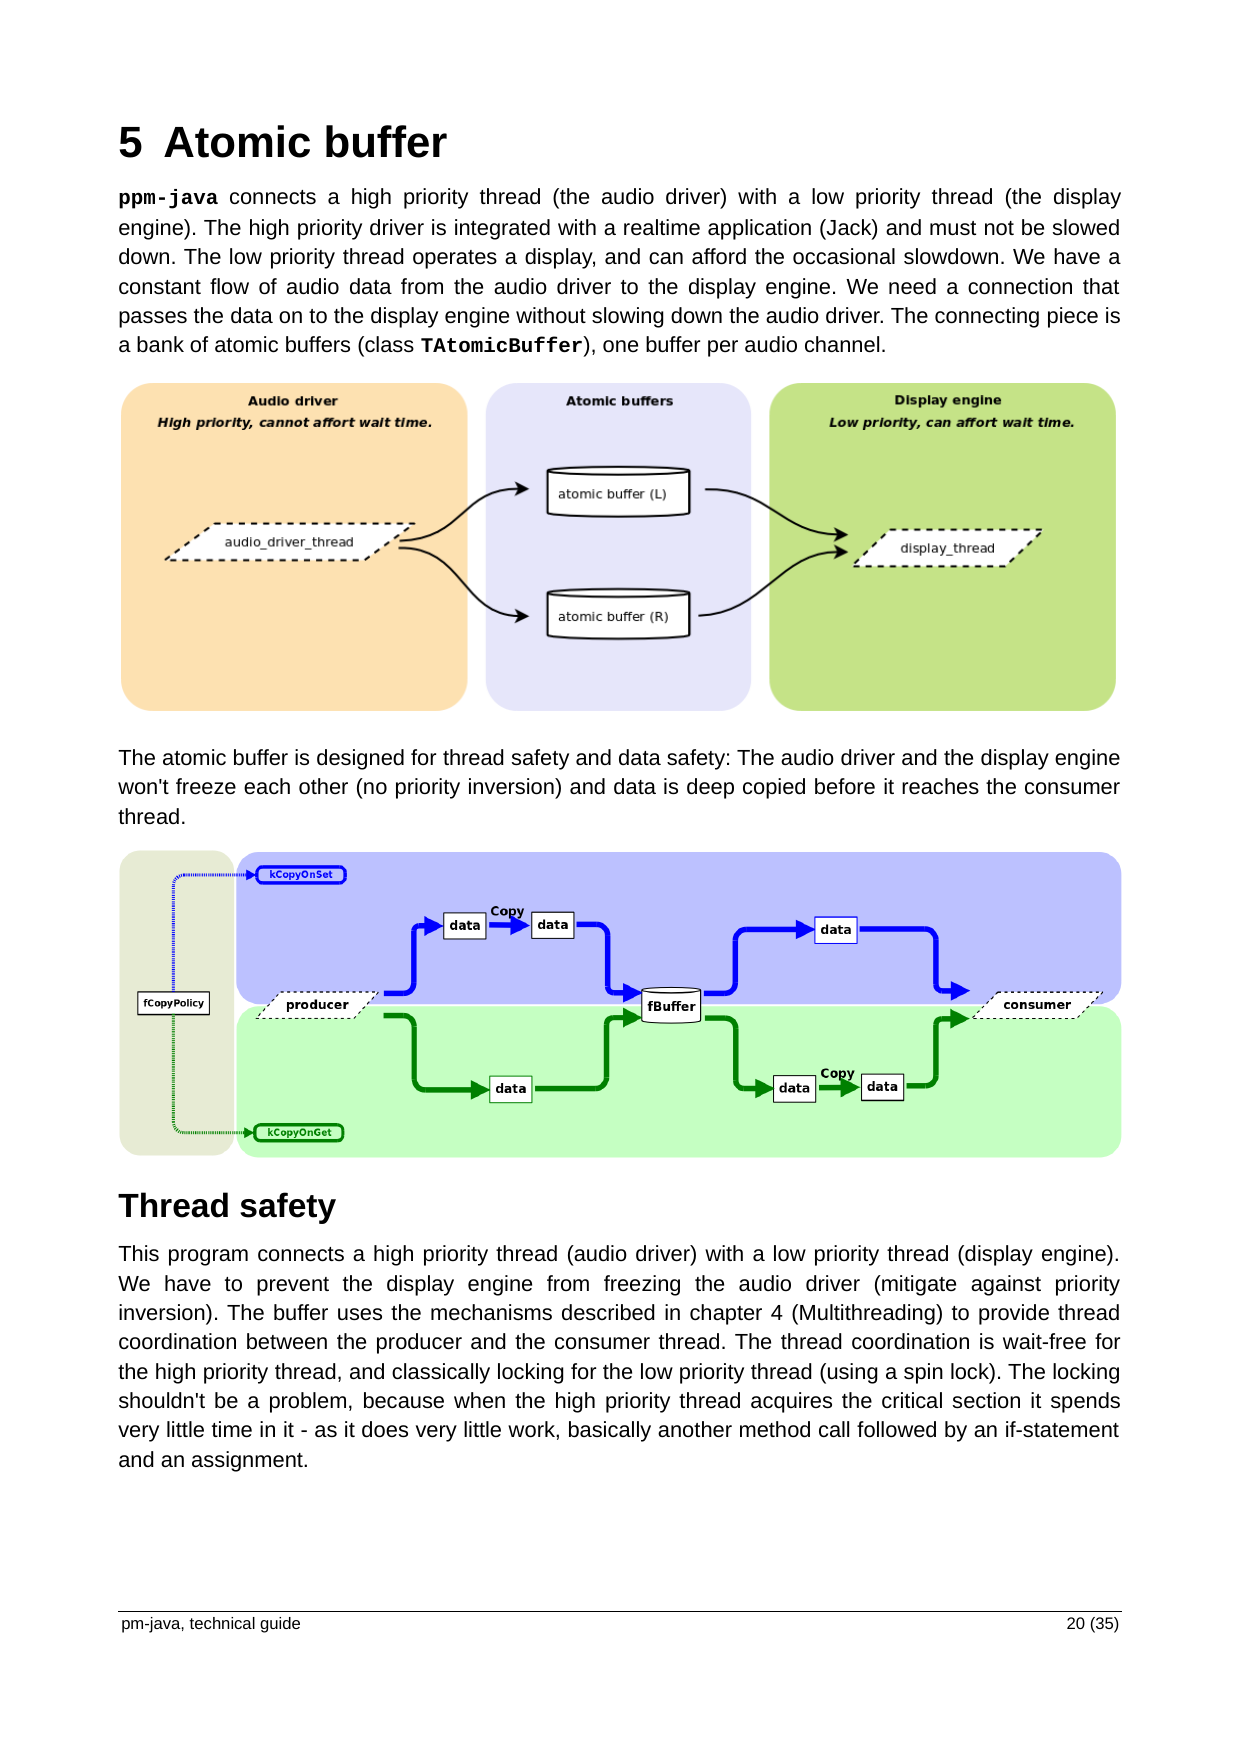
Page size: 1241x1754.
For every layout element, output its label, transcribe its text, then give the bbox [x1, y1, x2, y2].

text This program connects a high priority thread (audio driver) with a low priority thread (display engine). We have to prevent the display engine from freezing the audio driver (mitigate against priority inversion). The buffer uses the mechanisms described in chapter 4 (Multithreading) to provide thread coordination between the producer and the consumer thread. The thread coordination is wait-free for the high priority thread, and classically locking for the low priority thread (using a spin lock). The locking shouldn't be a problem, because when the high priority thread acquires the critical section it spends very little time in it - as it does very little work, basically another method call followed by an if-statement and an assignment. [118, 1242, 1122, 1472]
picture [118, 850, 1123, 1158]
picture [121, 383, 1119, 712]
subtitle Thread safety [118, 1158, 1122, 1224]
subtitle Atomic buffer [118, 118, 1122, 167]
text ppm-java connects a high priority thread (the audio driver) with a low priority thread (the display engine). The high priority driver is integrated with a realtime application (Jack) and must not be slowed down. The low priority thread operates a display, and can afford the occasional slowdown. We have a constant flow of audio data from the audio driver to the display engine. We need a connection that passes the data on to the display engine without slowing down the audio driver. The connecting piece is a bank of atomic buffers (class TAtomicBuffer), one buffer per audio channel. [118, 185, 1122, 359]
text The atomic buffer is designed for thread safety and data safety: The audio driver and the display engine won't freeze each other (no priority inversion) and data is deep copied before it reaches the consumer thread. [118, 712, 1122, 829]
